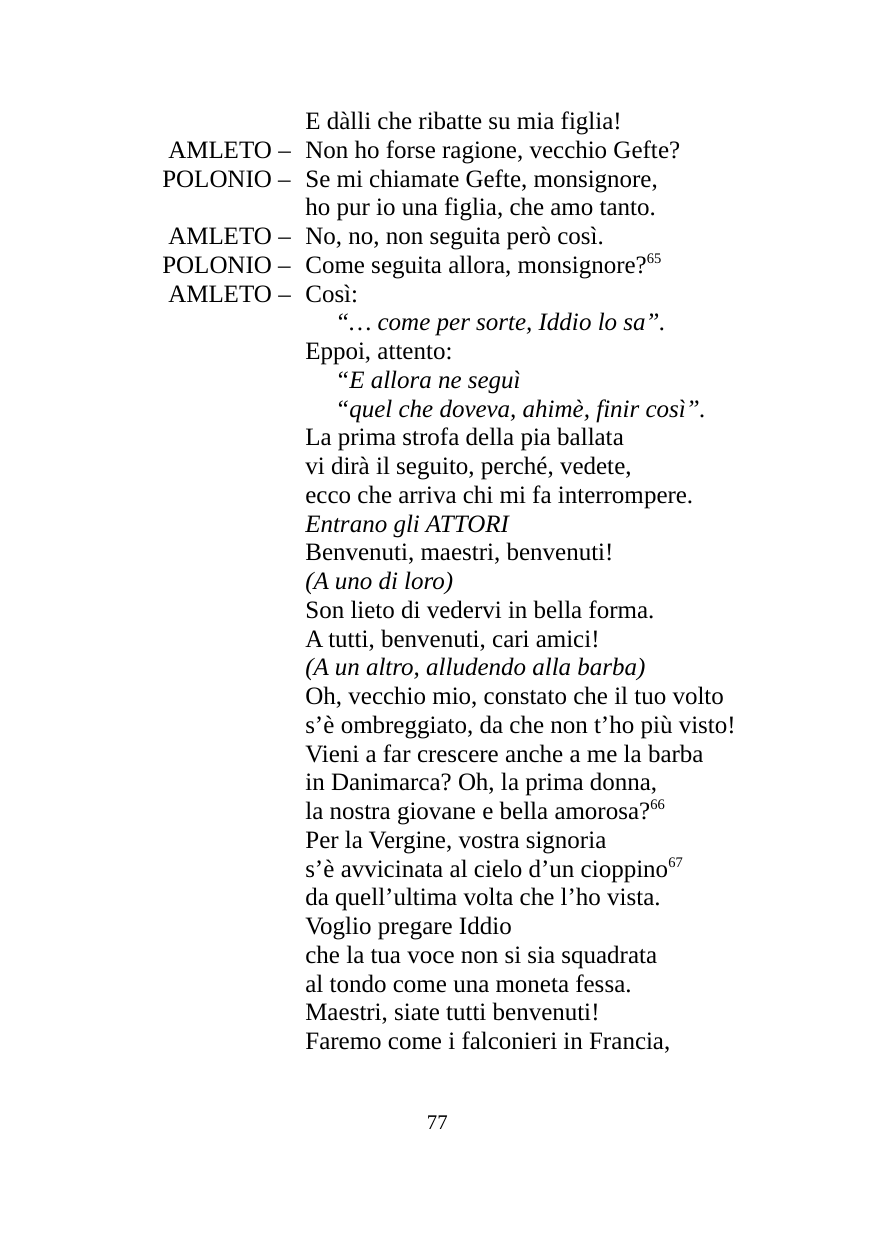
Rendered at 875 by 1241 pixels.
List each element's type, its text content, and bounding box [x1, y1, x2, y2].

table_cell La prima strofa della pia ballata vi dirà il seguito, perché, vedete, ecco che arriva chi mi fa interrompere. Entrano gli ATTORI Benvenuti, maestri, benvenuti! (A uno di loro) Son lieto di vedervi in bella forma. A tutti, benvenuti, cari amici! (A un altro, alludendo alla barba) Oh, vecchio mio, constato che il tuo volto s’è ombreggiato, da che non t’ho più visto! Vieni a far crescere anche a me la barba in Danimarca? Oh, la prima donna, la nostra giovane e bella amorosa? Per la Vergine, vostra signoria s’è avvicinata al cielo d’un cioppino da quell’ultima volta che l’ho vista. Voglio pregare Iddio che la tua voce non si sia squadrata al tondo come una moneta fessa. Maestri, siate tutti benvenuti! Faremo come i falconieri in Francia, [298, 423, 768, 1055]
table_cell POLONIO – [106, 250, 298, 279]
table_cell Come seguita allora, monsignore? [298, 250, 768, 279]
table_cell Eppoi, attento: [298, 336, 768, 365]
table_cell [298, 308, 328, 336]
table_cell “E allora ne seguì “quel che doveva, ahimè, finir così”. [328, 365, 768, 422]
table_cell [106, 106, 298, 135]
table_cell AMLETO – [106, 221, 298, 250]
table_cell Così: [298, 279, 768, 307]
table_cell “… come per sorte, Iddio lo sa”. [328, 308, 768, 336]
table_cell AMLETO – [106, 135, 298, 164]
table_cell Se mi chiamate Gefte, monsignore, ho pur io una figlia, che amo tanto. [298, 164, 768, 221]
table_cell [298, 365, 328, 422]
table_cell POLONIO – [106, 164, 298, 221]
table_cell No, no, non seguita però così. [298, 221, 768, 250]
table_cell Non ho forse ragione, vecchio Gefte? [298, 135, 768, 164]
table_cell AMLETO – [106, 279, 298, 1055]
table_cell E dàlli che ribatte su mia figlia! [298, 106, 768, 135]
